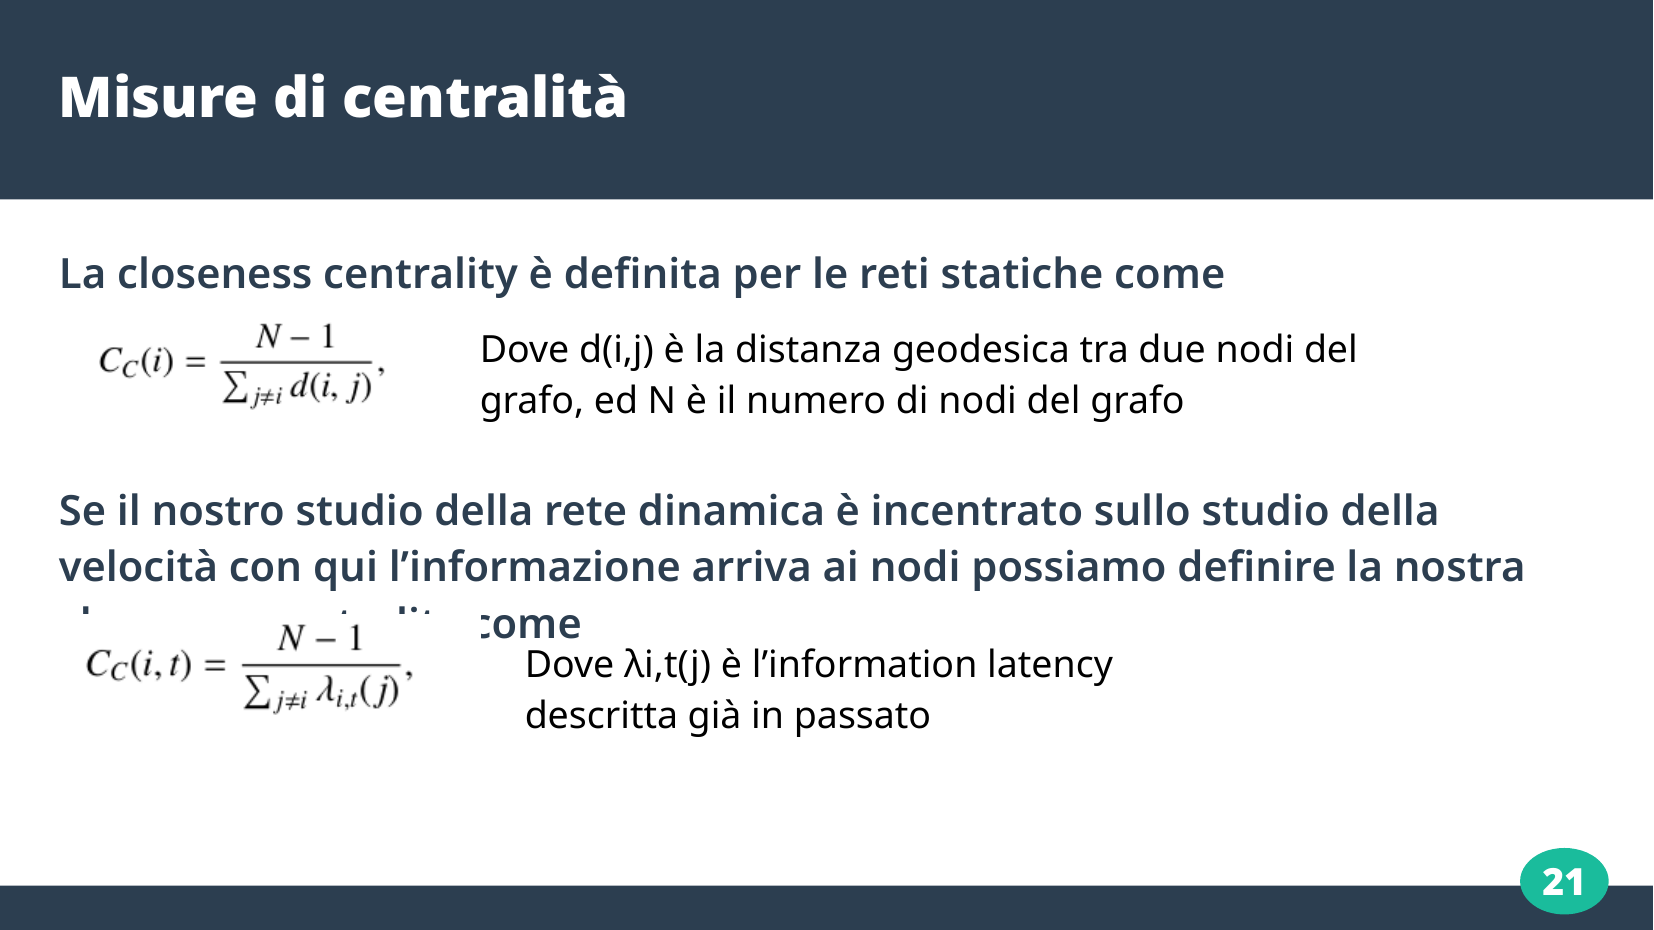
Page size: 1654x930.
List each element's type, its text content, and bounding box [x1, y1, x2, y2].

text_box Dove d(i,j) è la distanza geodesica tra due nodi del grafo, ed N è il numero di nodi del grafo [465, 315, 1441, 417]
title Misure di centralità [58, 36, 1594, 155]
picture [60, 614, 481, 737]
picture [76, 299, 421, 432]
text_box Dove λi,t(j) è l’information latency descritta già in passato [510, 630, 1186, 732]
list La closeness centrality è definita per le reti statiche come Se il nostro studio della rete dinamica è incentrato sullo studio della velocità con qui l’informazione arriva ai nodi possiamo definire la nostra closeness centrality come [58, 243, 1594, 864]
